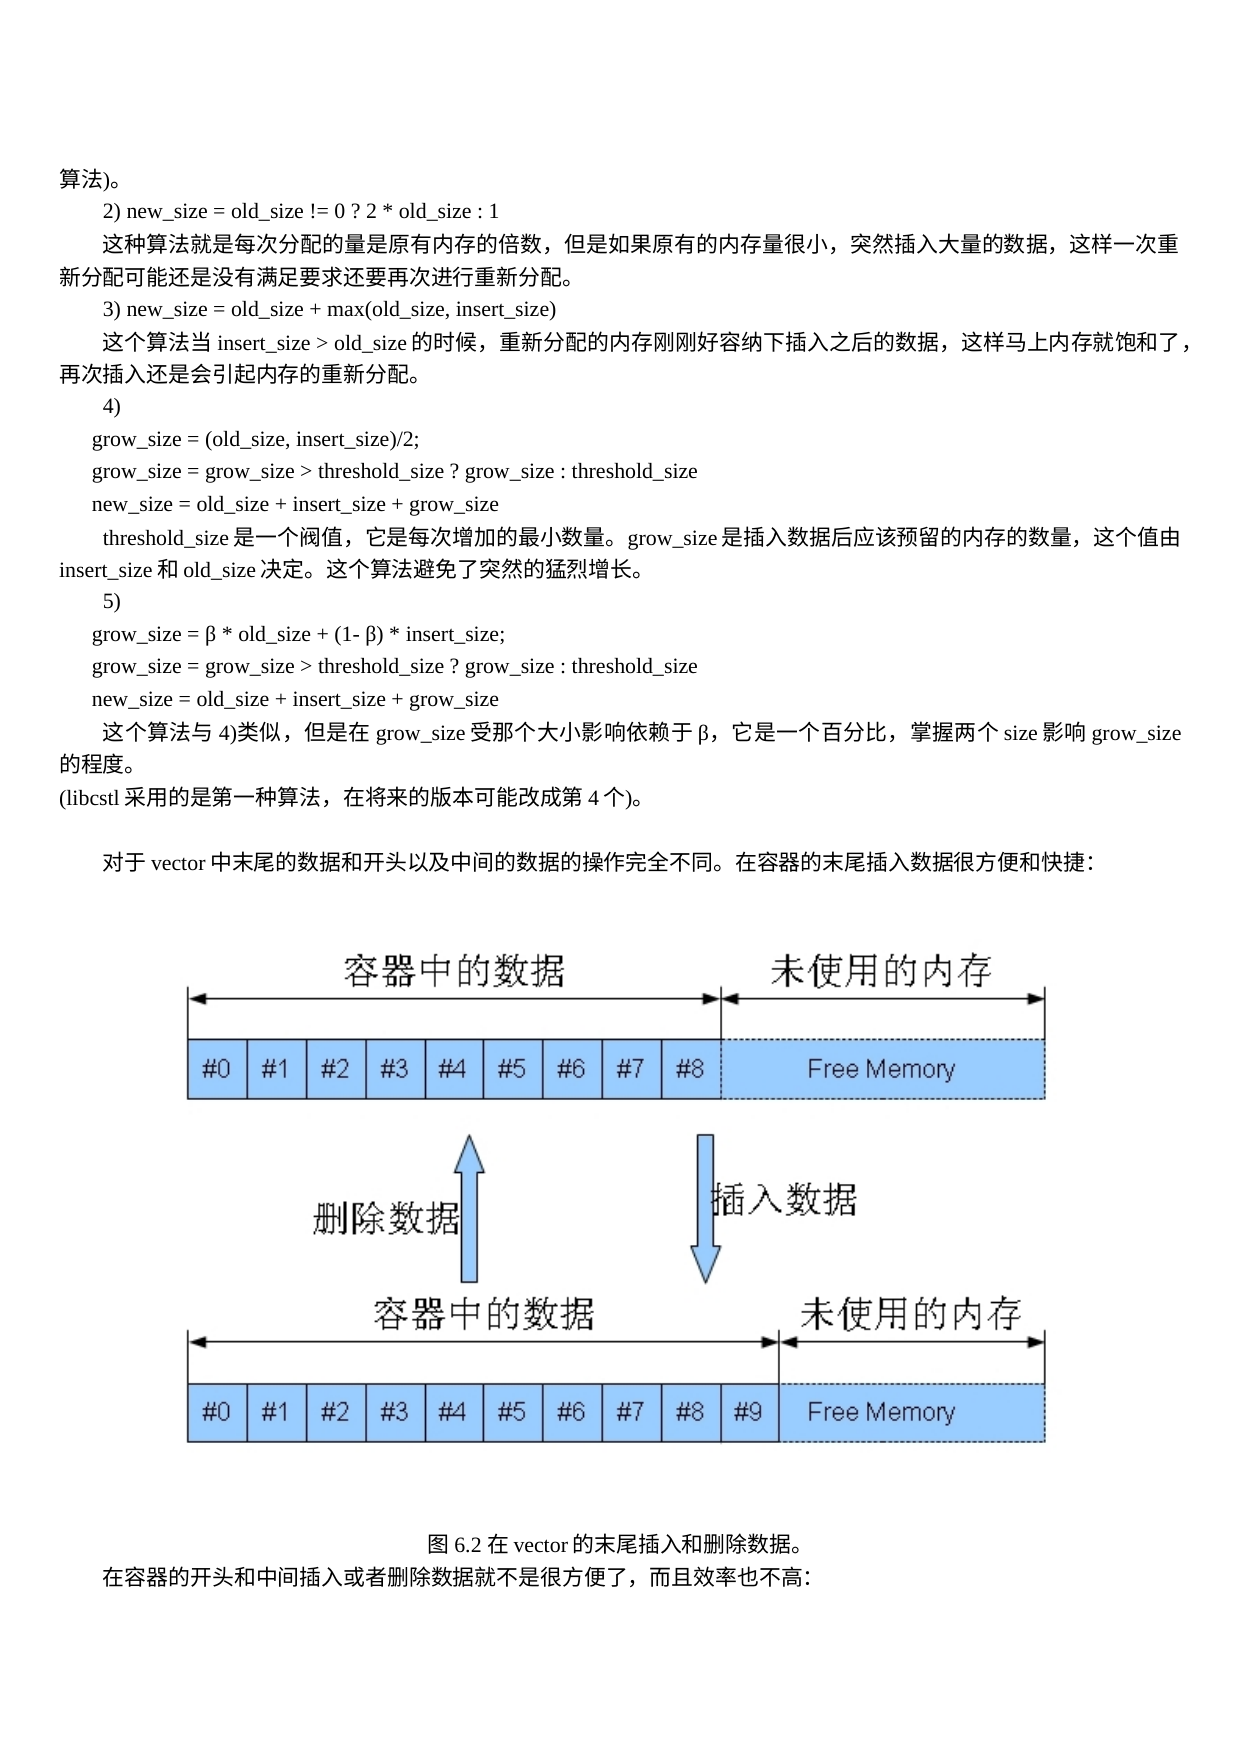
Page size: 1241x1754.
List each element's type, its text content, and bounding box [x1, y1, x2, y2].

text new_size = old_size + insert_size + grow_size [59, 682, 1181, 714]
text grow_size = grow_size > threshold_size ? grow_size : threshold_size [59, 454, 1181, 487]
picture [106, 876, 1135, 1526]
text new_size = old_size + insert_size + grow_size [59, 487, 1181, 519]
text 图 6.2 在vector的末尾插入和删除数据。 [59, 1526, 1181, 1559]
text threshold_size是一个阀值，它是每次增加的最小数量。grow_size是插入数据后应该预留的内存的数量，这个值由insert_size和old_size决定。这个算法避免了突然的猛烈增长。 [59, 519, 1181, 584]
text 2) new_size = old_size != 0 ? 2 * old_size : 1 [59, 194, 1181, 227]
text grow_size = β * old_size + (1- β) * insert_size; [59, 617, 1181, 649]
text 这个算法与4)类似，但是在grow_size受那个大小影响依赖于β，它是一个百分比，掌握两个size影响grow_size的程度。 [59, 714, 1181, 779]
text 5) [59, 584, 1181, 617]
text 对于vector中末尾的数据和开头以及中间的数据的操作完全不同。在容器的末尾插入数据很方便和快捷： [59, 844, 1181, 877]
text 4) [59, 389, 1181, 422]
text 这种算法就是每次分配的量是原有内存的倍数，但是如果原有的内存量很小，突然插入大量的数据，这样一次重新分配可能还是没有满足要求还要再次进行重新分配。 [59, 227, 1181, 292]
text (libcstl采用的是第一种算法，在将来的版本可能改成第4个)。 [59, 779, 1181, 812]
text grow_size = grow_size > threshold_size ? grow_size : threshold_size [59, 649, 1181, 682]
text 3) new_size = old_size + max(old_size, insert_size) [59, 292, 1181, 324]
text 这个算法当insert_size > old_size的时候，重新分配的内存刚刚好容纳下插入之后的数据，这样马上内存就饱和了，再次插入还是会引起内存的重新分配。 [59, 324, 1181, 389]
text grow_size = (old_size, insert_size)/2; [59, 422, 1181, 454]
text 在容器的开头和中间插入或者删除数据就不是很方便了，而且效率也不高： [59, 1559, 1181, 1592]
text 算法)。 [59, 162, 1181, 194]
